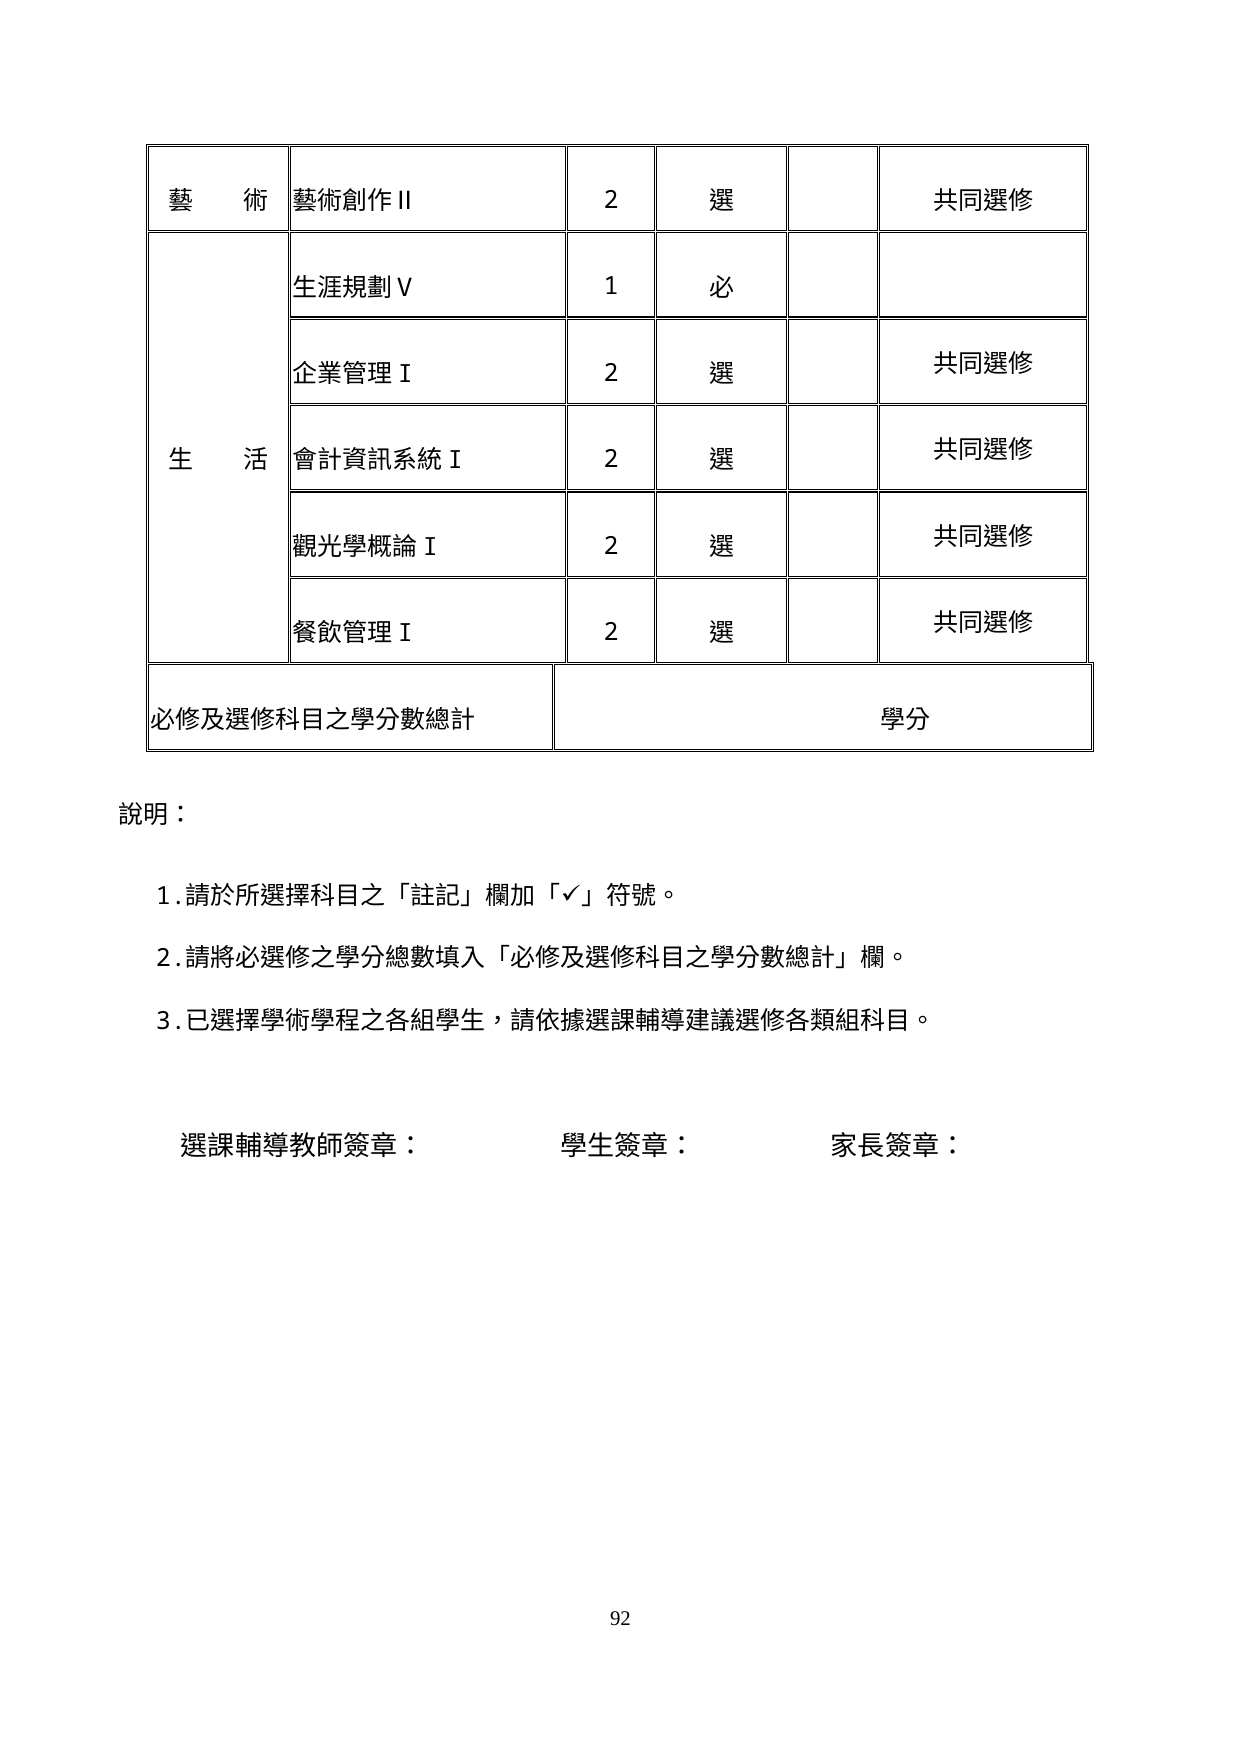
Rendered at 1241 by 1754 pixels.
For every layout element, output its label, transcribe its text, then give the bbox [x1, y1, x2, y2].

table_cell 選 [657, 147, 786, 230]
table_cell 1 [568, 233, 654, 316]
table_cell 會計資訊系統I [291, 406, 565, 489]
table_cell [1089, 576, 1093, 662]
text 3.已選擇學術學程之各組學生，請依據選課輔導建議選修各類組科目。 [118, 977, 1122, 1039]
table_cell [1089, 144, 1093, 230]
table_cell 共同選修 [880, 320, 1086, 403]
table_cell [789, 579, 877, 662]
table_cell 餐飲管理I [291, 579, 565, 662]
table_cell 選 [657, 320, 786, 403]
table_cell [789, 233, 877, 316]
table_cell 選 [657, 406, 786, 489]
table_cell [1089, 403, 1093, 489]
table_cell 共同選修 [880, 493, 1086, 576]
table_cell 選 [657, 493, 786, 576]
table_cell 觀光學概論I [291, 493, 565, 576]
table_cell [789, 147, 877, 230]
table_cell 共同選修 [880, 406, 1086, 489]
text 選課輔導教師簽章： 學生簽章： 家長簽章： [168, 1102, 1122, 1164]
text 1.請於所選擇科目之「註記」欄加「ü」符號。 [118, 852, 1122, 914]
table_cell 共同選修 [880, 147, 1086, 230]
table_cell 2 [568, 147, 654, 230]
table_cell 2 [568, 493, 654, 576]
text 2.請將必選修之學分總數填入「必修及選修科目之學分數總計」欄。 [118, 914, 1122, 977]
table_cell [789, 320, 877, 403]
table_cell 2 [568, 320, 654, 403]
table_cell 藝 術 [149, 147, 288, 230]
table_cell 企業管理I [291, 320, 565, 403]
table_cell 2 [568, 406, 654, 489]
table_cell 選 [657, 579, 786, 662]
table_cell 藝術創作Ⅱ [291, 147, 565, 230]
table_cell [789, 493, 877, 576]
table_cell [880, 233, 1086, 316]
table_cell 2 [568, 579, 654, 662]
table_cell 生涯規劃Ⅴ [291, 233, 565, 316]
table_cell [1089, 230, 1093, 316]
table_cell [1089, 316, 1093, 403]
table_cell 共同選修 [880, 579, 1086, 662]
table_cell [1089, 489, 1093, 576]
table_cell 必 [657, 233, 786, 316]
table_cell 生 活 [149, 233, 288, 662]
table_cell [789, 406, 877, 489]
table_cell 必修及選修科目之學分數總計 [149, 665, 552, 749]
text 說明： [118, 771, 1122, 833]
table_cell 學分 [555, 665, 1091, 749]
